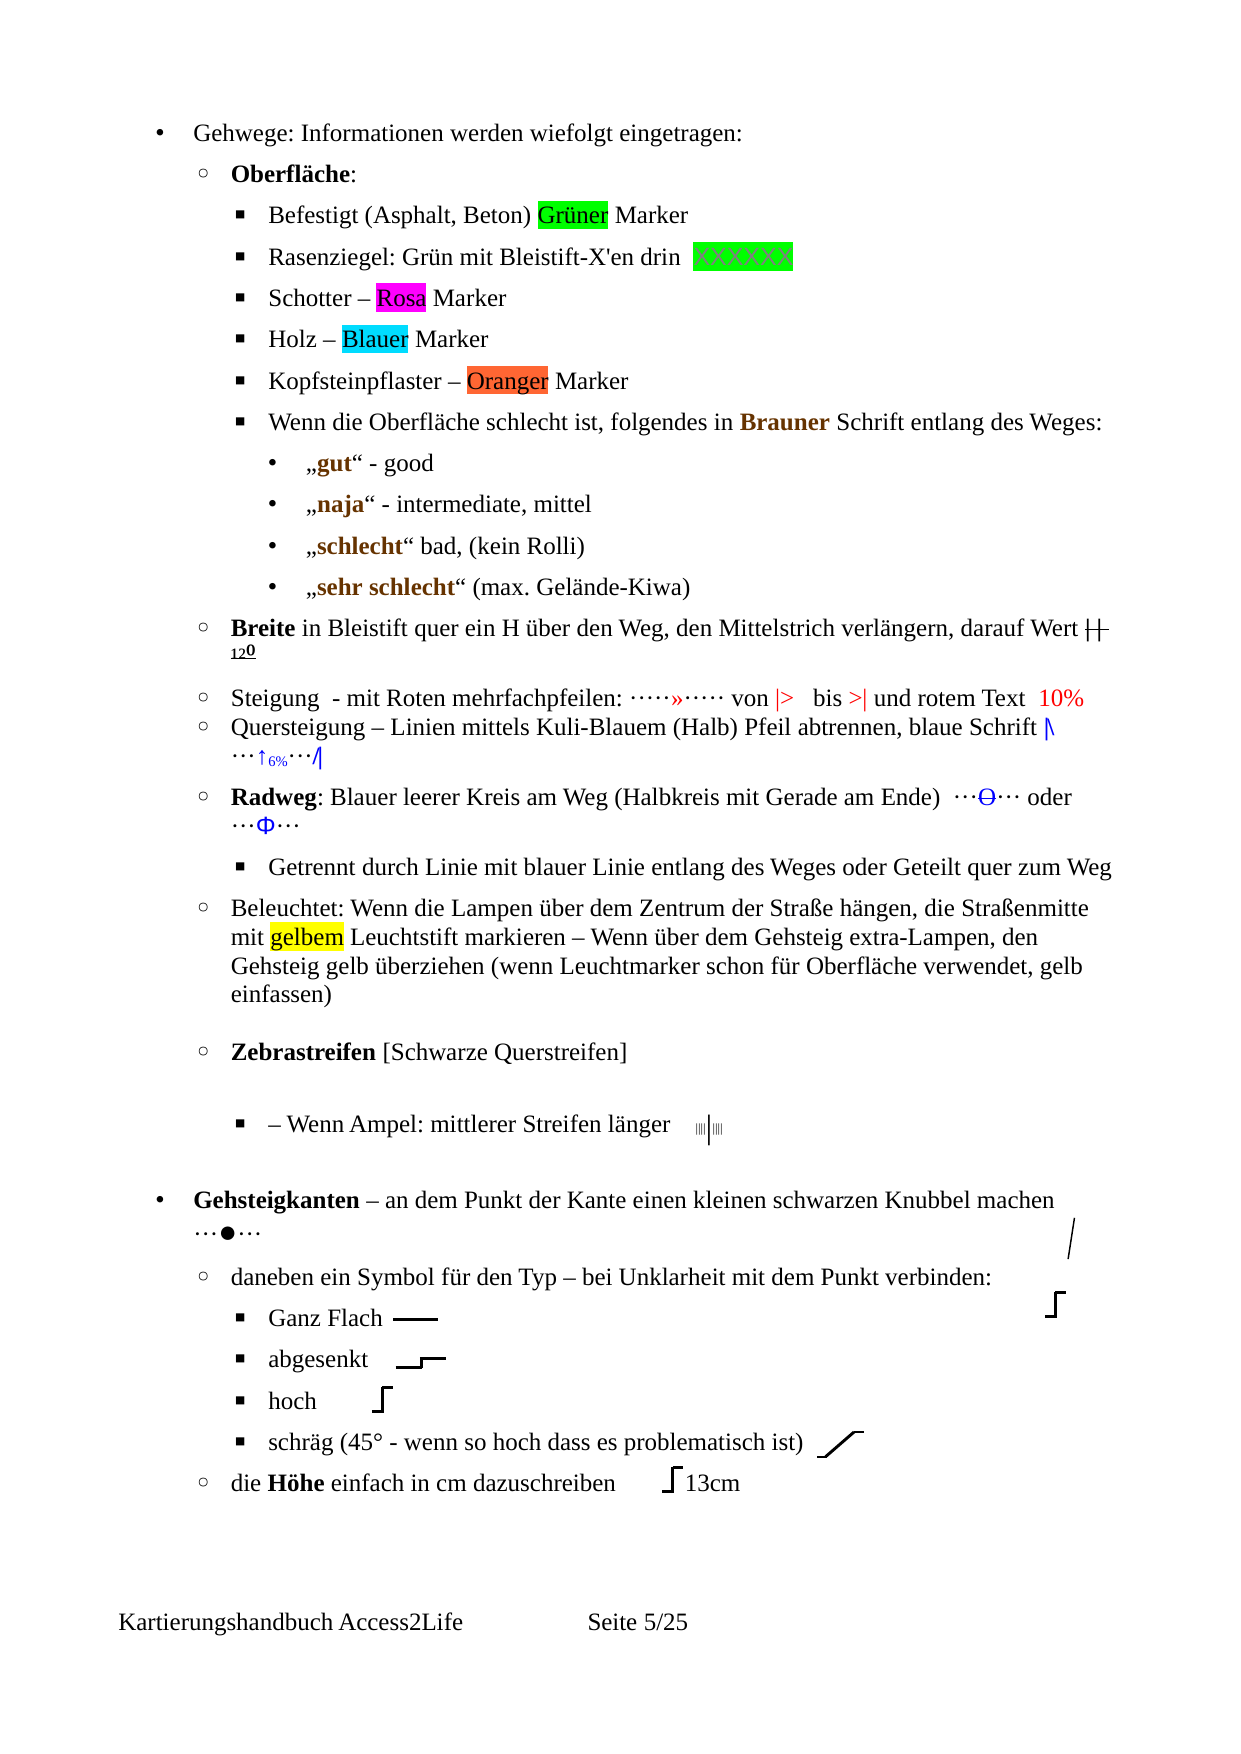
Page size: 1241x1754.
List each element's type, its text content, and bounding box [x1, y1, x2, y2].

list hoch [231, 1386, 1122, 1414]
list Beleuchtet: Wenn die Lampen über dem Zentrum der Straße hängen, die Straßenmitte mit gelbem Leuchtstift markieren – Wenn über dem Gehsteig extra-Lampen, den Gehsteig gelb überziehen (wenn Leuchtmarker schon für Oberfläche verwendet, gelb einfassen) [193, 893, 1122, 1008]
list Gehwege: Informationen werden wiefolgt eingetragen: [156, 118, 1122, 147]
list Zebrastreifen [Schwarze Querstreifen] [193, 1037, 1122, 1066]
list Rasenziegel: Grün mit Bleistift-X'en drin XXXXXX [231, 242, 1122, 271]
list daneben ein Symbol für den Typ – bei Unklarheit mit dem Punkt verbinden: [193, 1262, 1122, 1291]
list „naja“ - intermediate, mittel [268, 489, 1122, 518]
list Schotter – Rosa Marker [231, 283, 1122, 312]
list Quersteigung – Linien mittels Kuli-Blauem (Halb) Pfeil abtrennen, blaue Schrift |\···↑6%···/| [193, 712, 1122, 769]
list Ganz Flach [231, 1303, 1122, 1332]
list die Höhe einfach in cm dazuschreiben 13cm [193, 1468, 1122, 1497]
list Oberfläche: [193, 159, 1122, 188]
list „gut“ - good [268, 448, 1122, 477]
list Holz – Blauer Marker [231, 324, 1122, 353]
list Steigung - mit Roten mehrfachpfeilen: ·····»····· von |> bis >| und rotem Text 10% [193, 683, 1122, 712]
list Befestigt (Asphalt, Beton) Grüner Marker [231, 201, 1122, 229]
list „sehr schlecht“ (max. Gelände-Kiwa) [268, 572, 1122, 601]
list Wenn die Oberfläche schlecht ist, folgendes in Brauner Schrift entlang des Weges: [231, 407, 1122, 436]
list Kopfsteinpflaster – Oranger Marker [231, 366, 1122, 394]
list Getrennt durch Linie mit blauer Linie entlang des Weges oder Geteilt quer zum Weg [231, 852, 1122, 881]
list schräg (45° - wenn so hoch dass es problematisch ist) [231, 1427, 1122, 1456]
list „schlecht“ bad, (kein Rolli) [268, 531, 1122, 559]
list – Wenn Ampel: mittlerer Streifen länger ||||||||| [231, 1078, 1122, 1145]
list abgesenkt [231, 1344, 1122, 1373]
list Radweg: Blauer leerer Kreis am Weg (Halbkreis mit Gerade am Ende) ···O··· oder ···Φ··· [193, 782, 1122, 839]
list Gehsteigkanten – an dem Punkt der Kante einen kleinen schwarzen Knubbel machen ···●··· [156, 1185, 1122, 1249]
list Breite in Bleistift quer ein H über den Weg, den Mittelstrich verlängern, darauf Wert | | ¹²⁰ [193, 613, 1122, 671]
